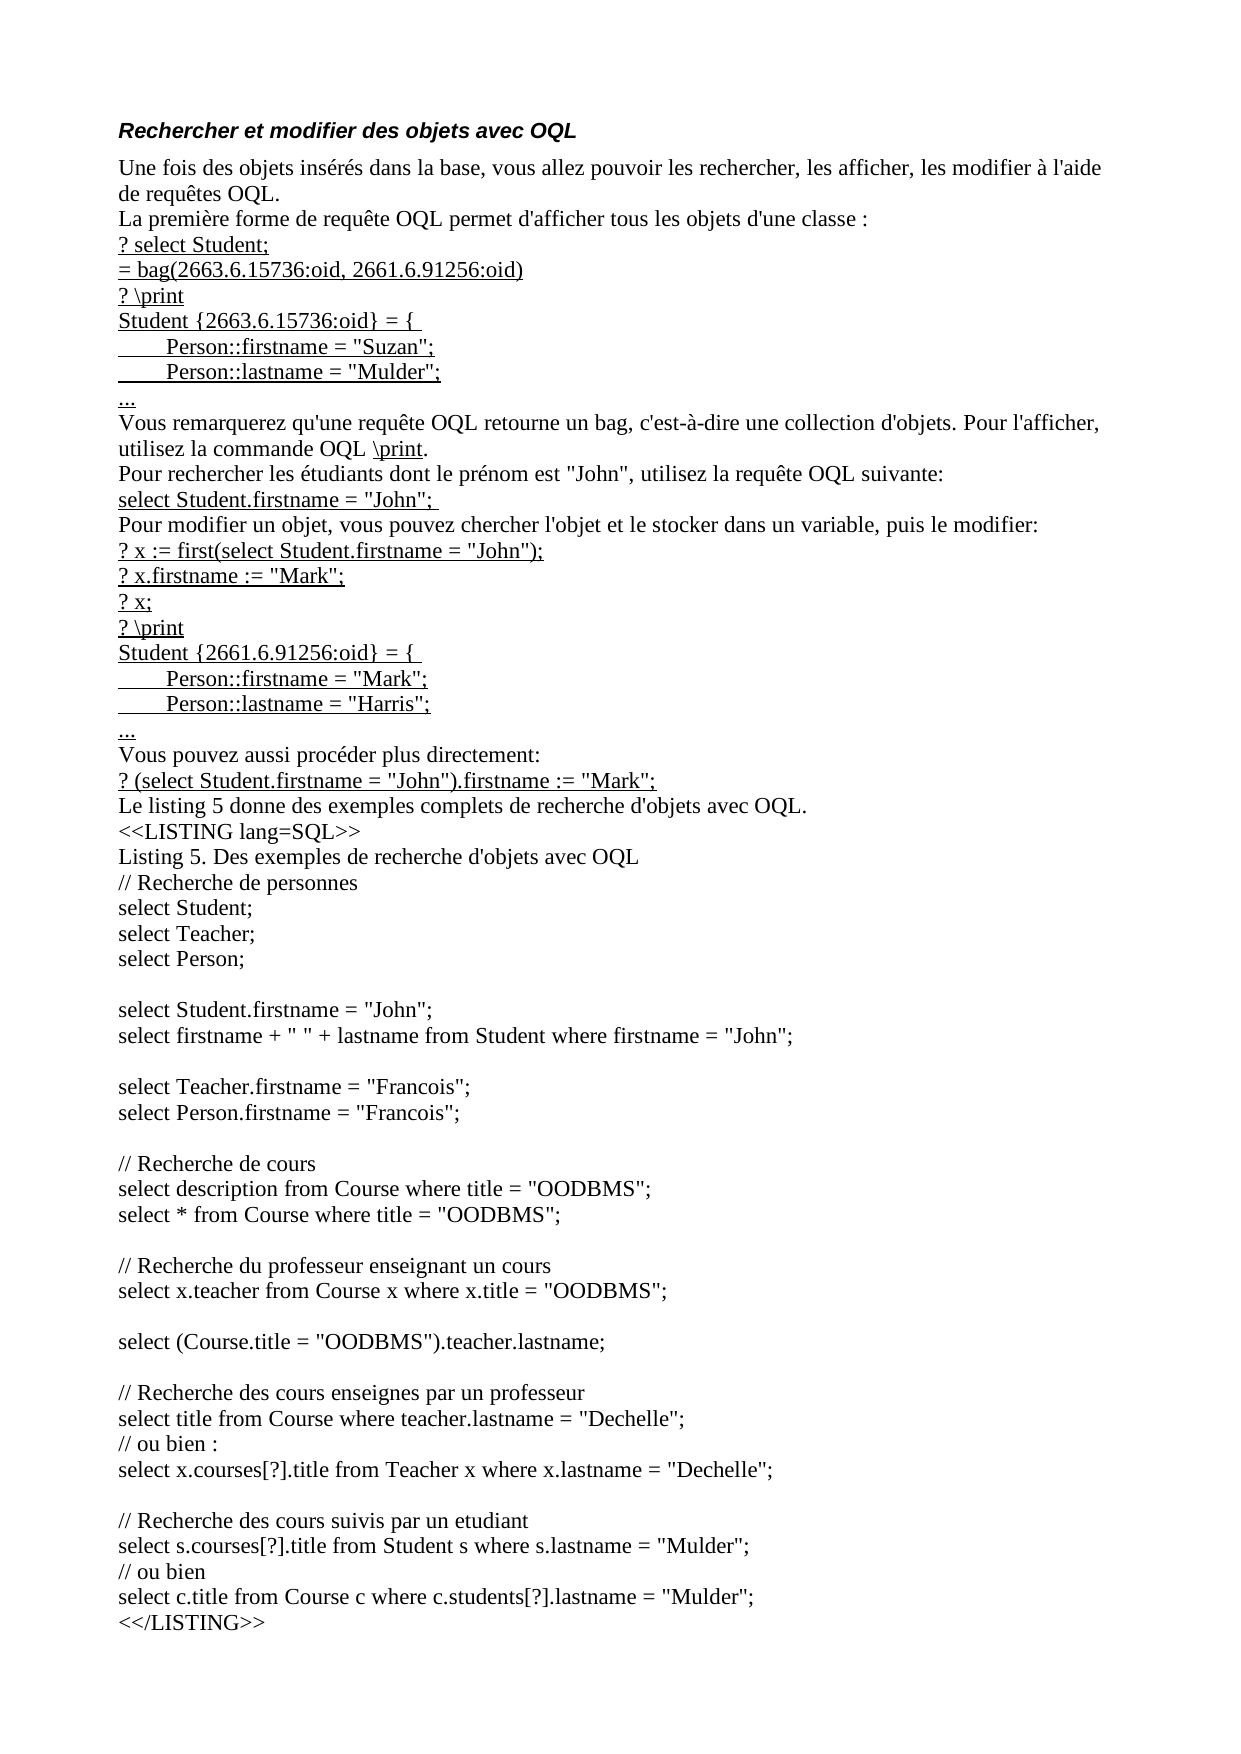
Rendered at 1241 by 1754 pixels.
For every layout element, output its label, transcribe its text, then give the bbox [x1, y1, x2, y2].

text ? select Student; = bag(2663.6.15736:oid, 2661.6.91256:oid) ? \print Student {2663.6.15736:oid} = { Person::firstname = "Suzan"; Person::lastname = "Mulder"; [118, 232, 1122, 385]
text Une fois des objets insérés dans la base, vous allez pouvoir les rechercher, les afficher, les modifier à l'aide de requêtes OQL. [118, 155, 1122, 206]
text Le listing 5 donne des exemples complets de recherche d'objets avec OQL. [118, 793, 1122, 819]
text select x.courses[?].title from Teacher x where x.lastname = "Dechelle"; [118, 1457, 1122, 1482]
text select firstname + " " + lastname from Student where firstname = "John"; [118, 1023, 1122, 1048]
text Listing 5. Des exemples de recherche d'objets avec OQL [118, 844, 1122, 870]
text Pour modifier un objet, vous pouvez chercher l'objet et le stocker dans un variable, puis le modifier: [118, 512, 1122, 538]
text select * from Course where title = "OODBMS"; [118, 1201, 1122, 1227]
text select x.teacher from Course x where x.title = "OODBMS"; [118, 1278, 1122, 1303]
text La première forme de requête OQL permet d'afficher tous les objets d'une classe : [118, 206, 1122, 232]
text Pour rechercher les étudiants dont le prénom est "John", utilisez la requête OQL suivante: [118, 461, 1122, 487]
text <</LISTING>> [118, 1610, 1122, 1635]
text select Person; [118, 946, 1122, 972]
text select Student.firstname = "John"; [118, 997, 1122, 1023]
text // ou bien : [118, 1431, 1122, 1457]
text ? x := first(select Student.firstname = "John"); ? x.firstname := "Mark"; ? x; ? \print Student {2661.6.91256:oid} = { Person::firstname = "Mark"; Person::lastname = "Harris"; [118, 538, 1122, 717]
text <<LISTING lang=SQL>> [118, 819, 1122, 844]
text select s.courses[?].title from Student s where s.lastname = "Mulder"; [118, 1533, 1122, 1559]
text ? (select Student.firstname = "John").firstname := "Mark"; [118, 768, 1122, 793]
text // Recherche des cours enseignes par un professeur [118, 1380, 1122, 1406]
text // Recherche des cours suivis par un etudiant [118, 1508, 1122, 1533]
text Vous pouvez aussi procéder plus directement: [118, 742, 1122, 768]
text select Teacher; [118, 921, 1122, 946]
text select (Course.title = "OODBMS").teacher.lastname; [118, 1329, 1122, 1354]
text // Recherche du professeur enseignant un cours [118, 1252, 1122, 1278]
text select Teacher.firstname = "Francois"; [118, 1074, 1122, 1099]
text ... [118, 717, 1122, 742]
text // Recherche de personnes [118, 870, 1122, 895]
text select Student.firstname = "John"; [118, 487, 1122, 512]
text select Student; [118, 895, 1122, 921]
text select description from Course where title = "OODBMS"; [118, 1176, 1122, 1201]
subtitle Rechercher et modifier des objets avec OQL [118, 118, 1122, 143]
text ... [118, 385, 1122, 410]
text select Person.firstname = "Francois"; [118, 1099, 1122, 1125]
text select title from Course where teacher.lastname = "Dechelle"; [118, 1406, 1122, 1431]
text // ou bien [118, 1559, 1122, 1584]
text select c.title from Course c where c.students[?].lastname = "Mulder"; [118, 1584, 1122, 1610]
text // Recherche de cours [118, 1150, 1122, 1176]
text Vous remarquerez qu'une requête OQL retourne un bag, c'est-à-dire une collection d'objets. Pour l'afficher, utilisez la commande OQL \print. [118, 410, 1122, 461]
